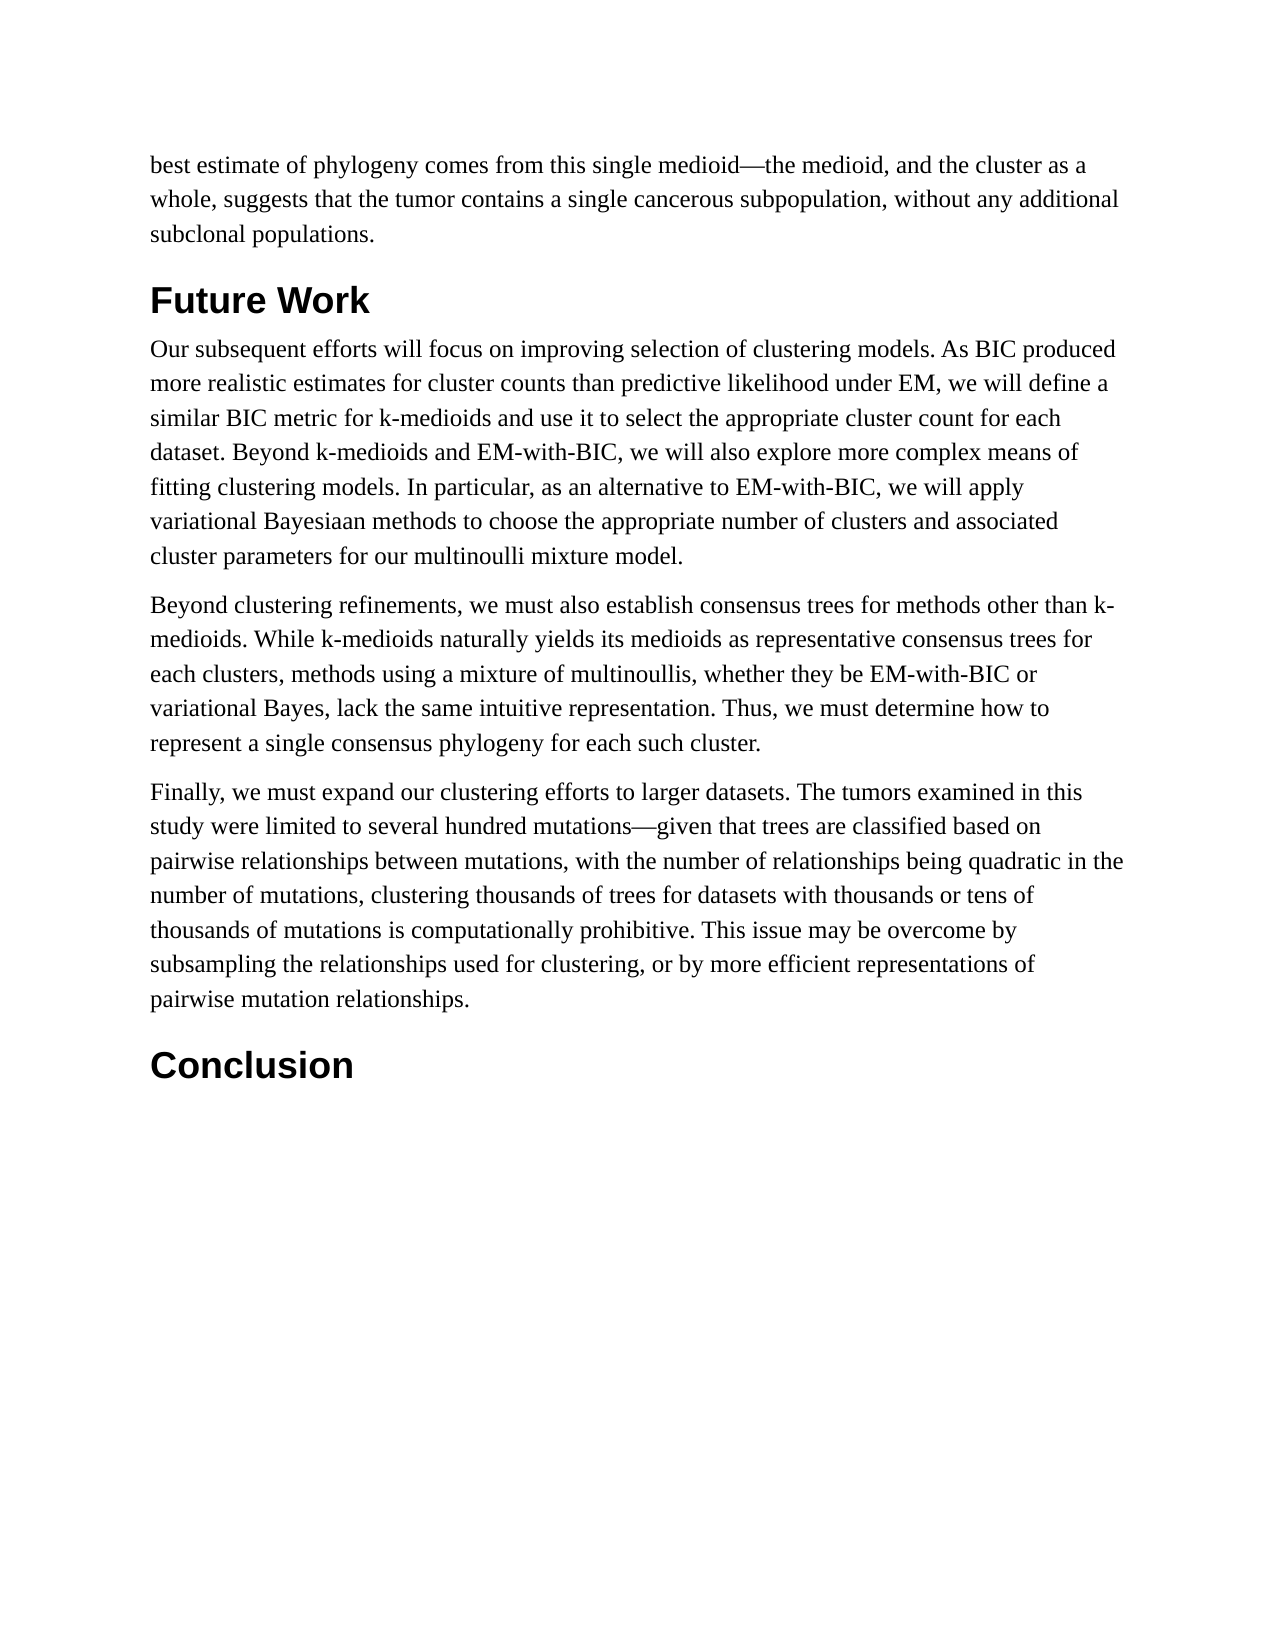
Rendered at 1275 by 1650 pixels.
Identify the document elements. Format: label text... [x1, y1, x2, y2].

text best estimate of phylogeny comes from this single medioid—the medioid, and the cluster as a whole, suggests that the tumor contains a single cancerous subpopulation, without any additional subclonal populations. [150, 150, 1125, 248]
text Finally, we must expand our clustering efforts to larger datasets. The tumors examined in this study were limited to several hundred mutations—given that trees are classified based on pairwise relationships between mutations, with the number of relationships being quadratic in the number of mutations, clustering thousands of trees for datasets with thousands or tens of thousands of mutations is computationally prohibitive. This issue may be overcome by subsampling the relationships used for clustering, or by more efficient representations of pairwise mutation relationships. [150, 777, 1125, 1013]
subtitle Conclusion [150, 1043, 1125, 1086]
text Our subsequent efforts will focus on improving selection of clustering models. As BIC produced more realistic estimates for cluster counts than predictive likelihood under EM, we will define a similar BIC metric for k-medioids and use it to select the appropriate cluster count for each dataset. Beyond k-medioids and EM-with-BIC, we will also explore more complex means of fitting clustering models. In particular, as an alternative to EM-with-BIC, we will apply variational Bayesiaan methods to choose the appropriate number of clusters and associated cluster parameters for our multinoulli mixture model. [150, 334, 1125, 570]
text Beyond clustering refinements, we must also establish consensus trees for methods other than k-medioids. While k-medioids naturally yields its medioids as representative consensus trees for each clusters, methods using a mixture of multinoullis, whether they be EM-with-BIC or variational Bayes, lack the same intuitive representation. Thus, we must determine how to represent a single consensus phylogeny for each such cluster. [150, 590, 1125, 757]
subtitle Future Work [150, 278, 1125, 322]
